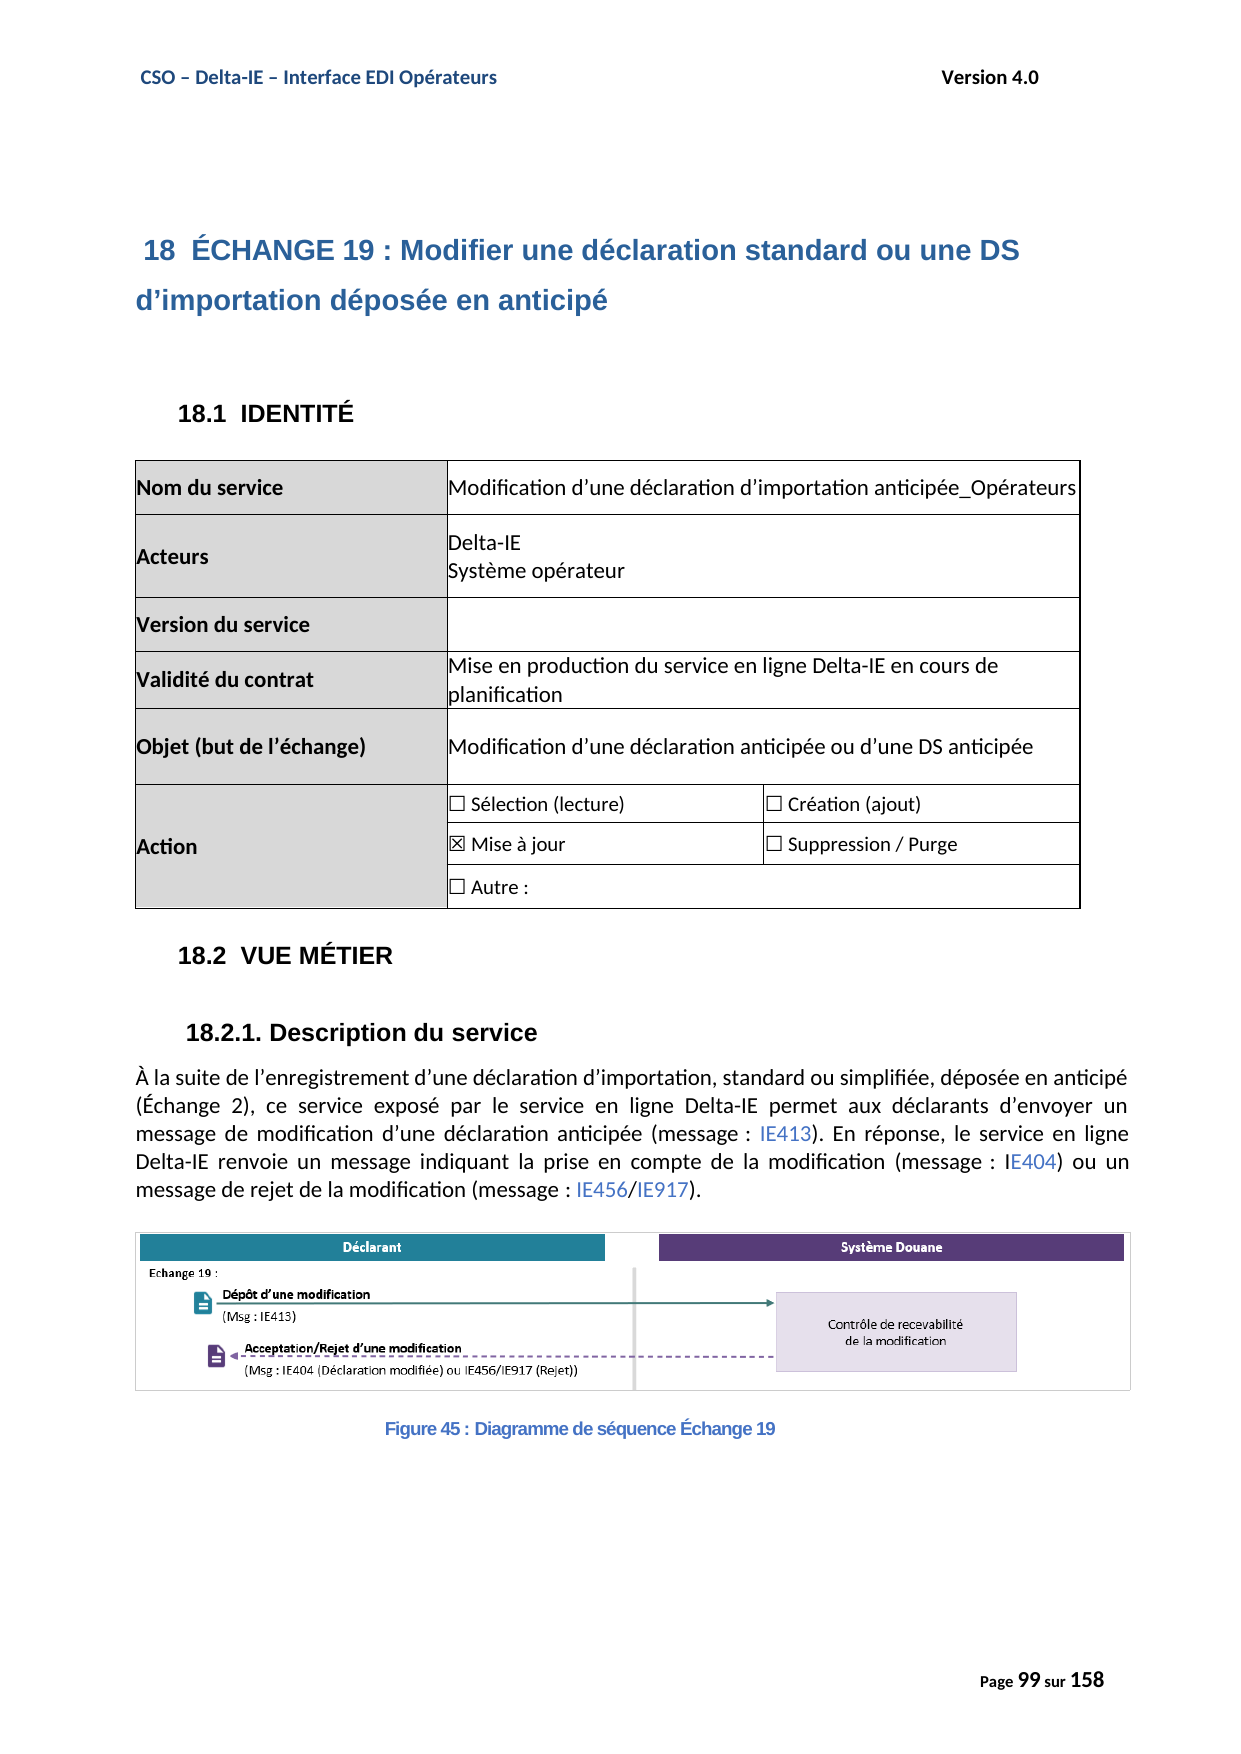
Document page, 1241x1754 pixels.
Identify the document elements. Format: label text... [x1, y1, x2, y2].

table_cell ☐ Sélection (lecture) [448, 785, 763, 822]
table_cell Objet (but de l’échange) [136, 709, 447, 784]
picture [136, 1233, 1130, 1390]
table_cell Delta-IE Système opérateur [448, 515, 1079, 597]
table_cell ☐ Création (ajout) [764, 785, 1079, 822]
table_cell Validité du contrat [136, 652, 447, 708]
table_header Modification d’une déclaration d’importation anticipée_Opérateurs [448, 461, 1079, 514]
subtitle Diagramme de séquence Échange 19 [135, 1418, 1071, 1439]
subtitle IDENTITÉ [171, 399, 1130, 427]
table_cell Acteurs [136, 515, 447, 597]
table_cell Version du service [136, 598, 447, 651]
subtitle Description du service [186, 1018, 1130, 1047]
table_cell ☒ Mise à jour [448, 823, 763, 864]
table_cell Modification d’une déclaration anticipée ou d’une DS anticipée [448, 709, 1079, 784]
table_cell Action [136, 785, 447, 907]
subtitle ÉCHANGE 19 : Modifier une déclaration standard ou une DS d’importation déposée en anticipé [135, 233, 1130, 317]
table_header Nom du service [136, 461, 447, 514]
text À la suite de l’enregistrement d’une déclaration d’importation, standard ou simplifiée, déposée en anticipé (Échange 2), ce service exposé par le service en ligne Delta-IE permet aux déclarants d’envoyer un message de modification d’une déclaration anticipée (message : IE413). En réponse, le service en ligne Delta-IE renvoie un message indiquant la prise en compte de la modification (message : IE404) ou un message de rejet de la modification (message : IE456/IE917). [135, 1063, 1130, 1203]
table_cell ☐ Autre : [448, 865, 1079, 907]
subtitle VUE MÉTIER [171, 941, 1130, 970]
table_cell Mise en production du service en ligne Delta-IE en cours de planification [448, 652, 1079, 708]
table_cell ☐ Suppression / Purge [764, 823, 1079, 864]
table_cell [448, 598, 1079, 651]
